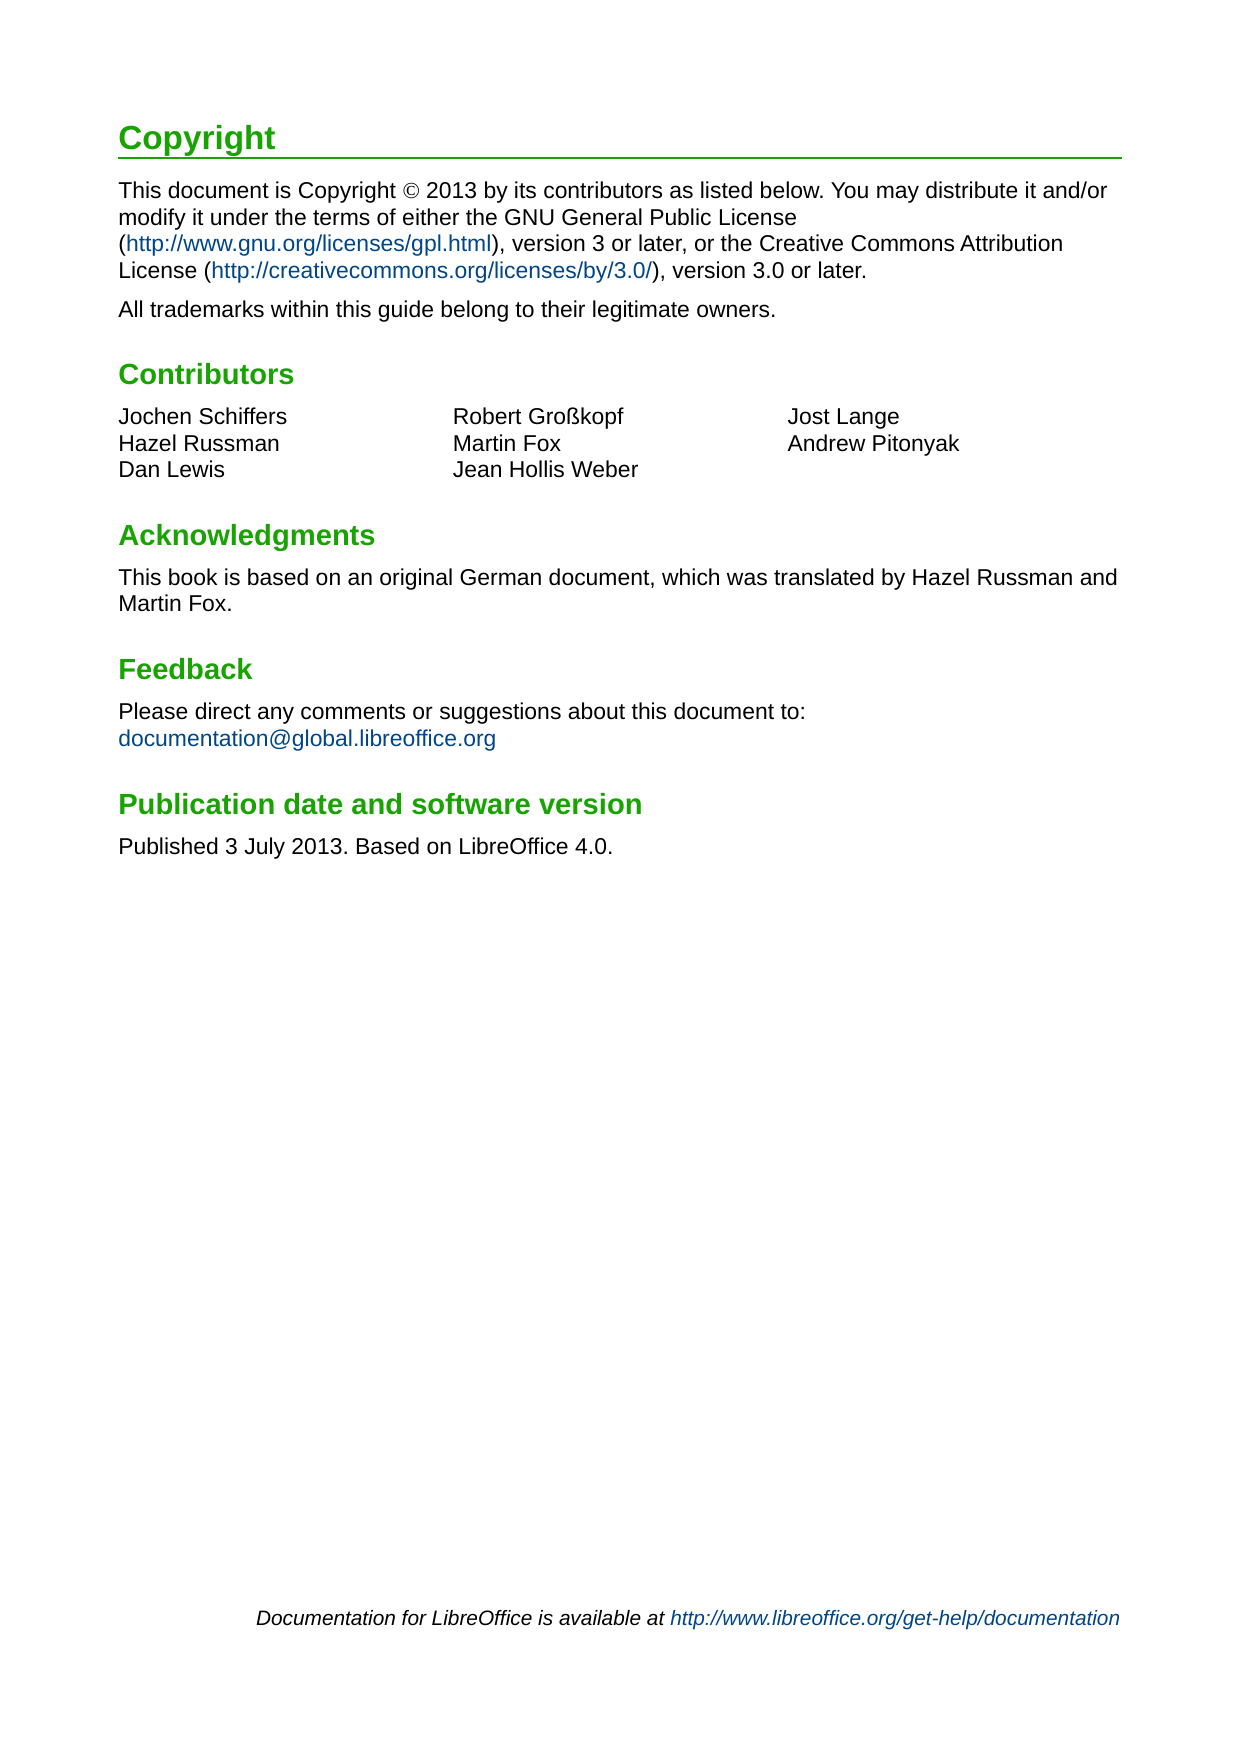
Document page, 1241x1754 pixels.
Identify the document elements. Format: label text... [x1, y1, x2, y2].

subtitle Copyright [118, 118, 1122, 157]
text All trademarks within this guide belong to their legitimate owners. [118, 296, 1122, 322]
subtitle Publication date and software version [118, 787, 1122, 820]
text This document is Copyright © 2013 by its contributors as listed below. You may distribute it and/or modify it under the terms of either the GNU General Public License (http://www.gnu.org/licenses/gpl.html), version 3 or later, or the Creative Commons Attribution License (http://creativecommons.org/licenses/by/3.0/), version 3.0 or later. [118, 177, 1122, 283]
table_header Jost Lange Andrew Pitonyak [788, 403, 1122, 495]
table_header Jochen Schiffers Hazel Russman Dan Lewis [118, 403, 453, 495]
subtitle Feedback [118, 652, 1122, 686]
table_header Robert Großkopf Martin Fox Jean Hollis Weber [453, 403, 787, 495]
text Please direct any comments or suggestions about this document to: documentation@global.libreoffice.org [118, 698, 1122, 751]
text This book is based on an original German document, which was translated by Hazel Russman and Martin Fox. [118, 564, 1122, 617]
text Published 3 July 2013. Based on LibreOffice 4.0. [118, 833, 1122, 859]
subtitle Acknowledgments [118, 518, 1122, 551]
subtitle Contributors [118, 357, 1122, 391]
